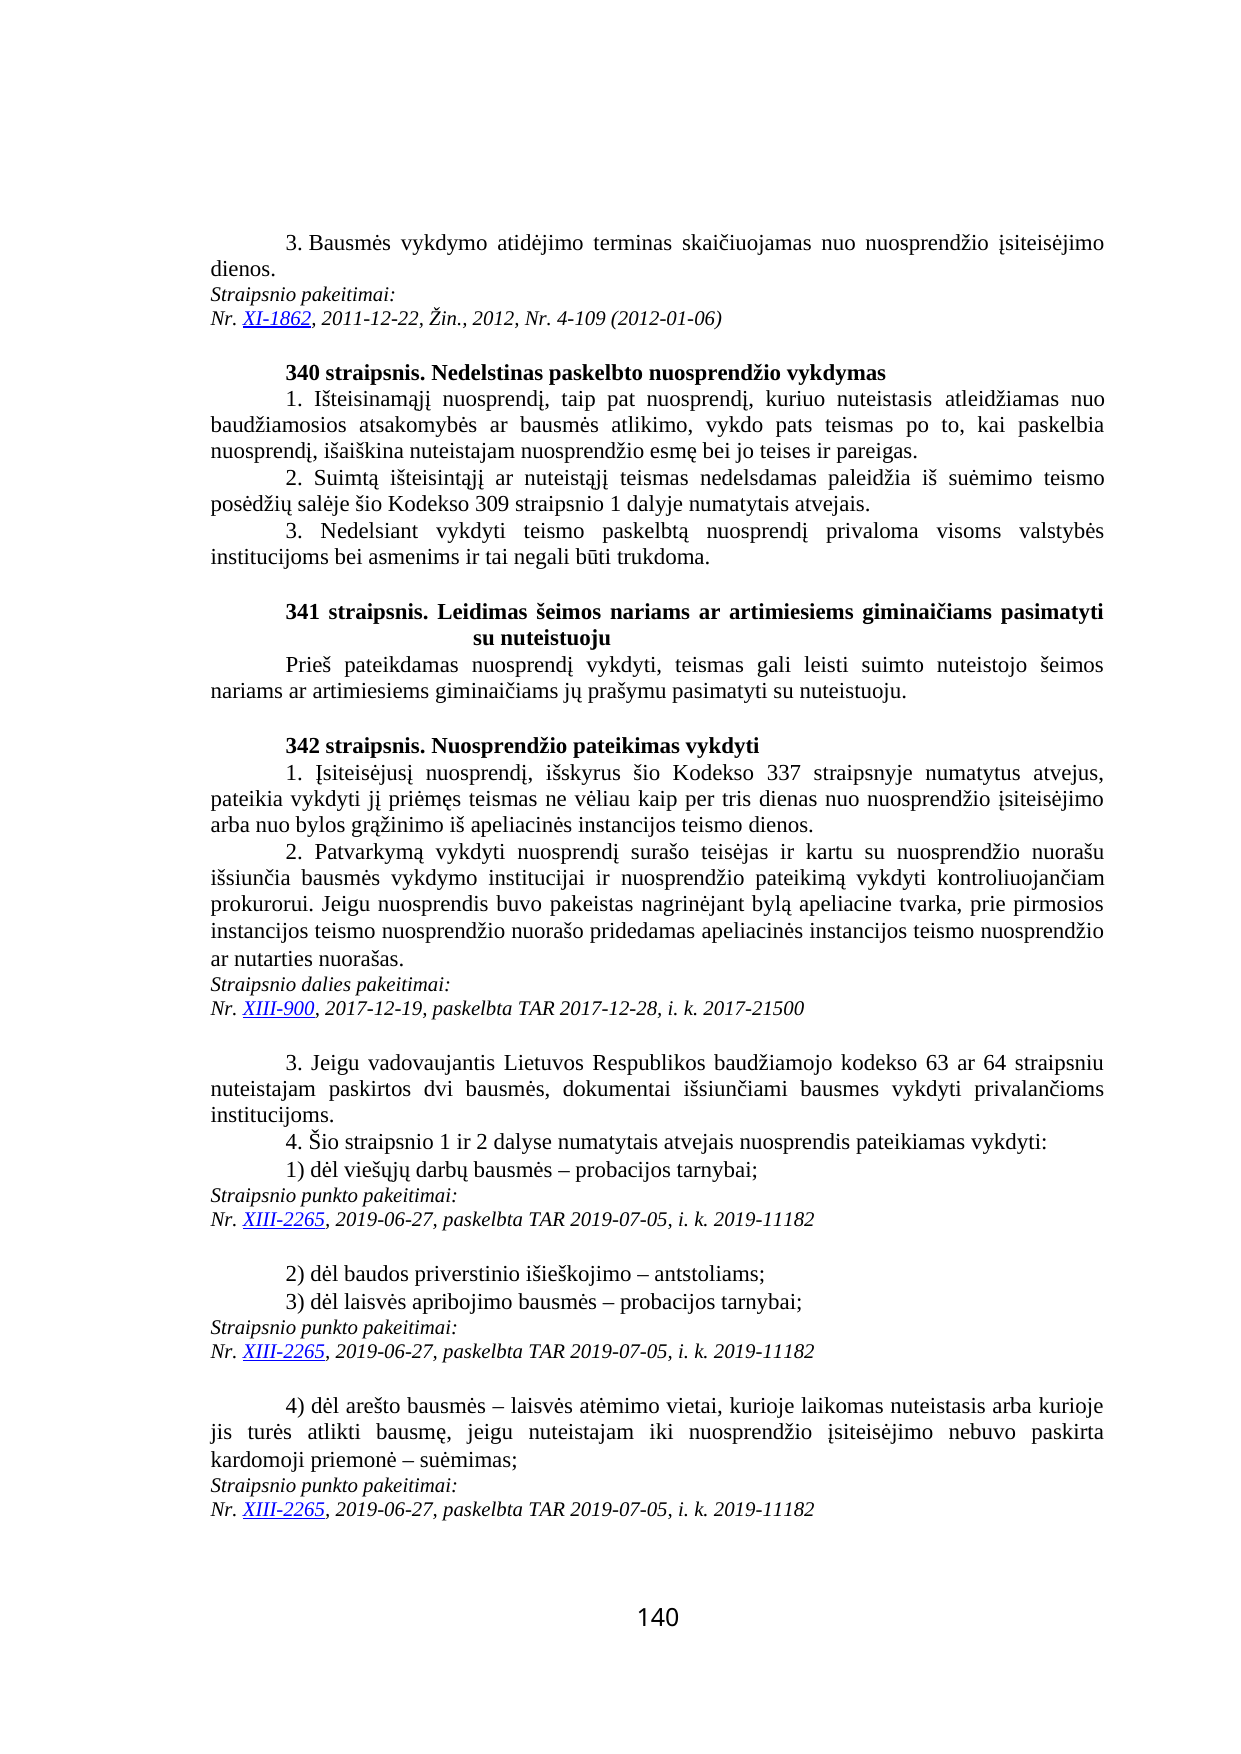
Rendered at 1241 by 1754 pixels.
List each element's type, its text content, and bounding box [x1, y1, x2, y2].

text Nr. XIII-2265, 2019-06-27, paskelbta TAR 2019-07-05, i. k. 2019-11182 [210, 1339, 1105, 1363]
text Straipsnio punkto pakeitimai: [210, 1183, 1105, 1207]
text 4. Šio straipsnio 1 ir 2 dalyse numatytais atvejais nuosprendis pateikiamas vykdyti: [210, 1128, 1105, 1154]
text Prieš pateikdamas nuosprendį vykdyti, teismas gali leisti suimto nuteistojo šeimos nariams ar artimiesiems giminaičiams jų prašymu pasimatyti su nuteistuoju. [210, 651, 1105, 703]
text 340 straipsnis. Nedelstinas paskelbto nuosprendžio vykdymas [210, 358, 1105, 385]
text 2) dėl baudos priverstinio išieškojimo – antstoliams; [210, 1260, 1105, 1286]
text 3) dėl laisvės apribojimo bausmės – probacijos tarnybai; [210, 1286, 1105, 1315]
text 3. Bausmės vykdymo atidėjimo terminas skaičiuojamas nuo nuosprendžio įsiteisėjimo dienos. [210, 229, 1105, 282]
text Straipsnio punkto pakeitimai: [210, 1473, 1105, 1497]
text 2. Suimtą išteisintąjį ar nuteistąjį teismas nedelsdamas paleidžia iš suėmimo teismo posėdžių salėje šio Kodekso 309 straipsnio 1 dalyje numatytais atvejais. [210, 464, 1105, 517]
text Nr. XIII-2265, 2019-06-27, paskelbta TAR 2019-07-05, i. k. 2019-11182 [210, 1207, 1105, 1231]
text 1. Įsiteisėjusį nuosprendį, išskyrus šio Kodekso 337 straipsnyje numatytus atvejus, pateikia vykdyti jį priėmęs teismas ne vėliau kaip per tris dienas nuo nuosprendžio įsiteisėjimo arba nuo bylos grąžinimo iš apeliacinės instancijos teismo dienos. [210, 759, 1105, 838]
text Straipsnio punkto pakeitimai: [210, 1315, 1105, 1339]
text 2. Patvarkymą vykdyti nuosprendį surašo teisėjas ir kartu su nuosprendžio nuorašu išsiunčia bausmės vykdymo institucijai ir nuosprendžio pateikimą vykdyti kontroliuojančiam prokurorui. Jeigu nuosprendis buvo pakeistas nagrinėjant bylą apeliacine tvarka, prie pirmosios instancijos teismo nuosprendžio nuorašo pridedamas apeliacinės instancijos teismo nuosprendžio ar nutarties nuorašas. [210, 838, 1105, 972]
text Nr. XI-1862, 2011-12-22, Žin., 2012, Nr. 4-109 (2012-01-06) [210, 306, 1105, 330]
text 3. Nedelsiant vykdyti teismo paskelbtą nuosprendį privaloma visoms valstybės institucijoms bei asmenims ir tai negali būti trukdoma. [210, 517, 1105, 569]
text 1. Išteisinamąjį nuosprendį, taip pat nuosprendį, kuriuo nuteistasis atleidžiamas nuo baudžiamosios atsakomybės ar bausmės atlikimo, vykdo pats teismas po to, kai paskelbia nuosprendį, išaiškina nuteistajam nuosprendžio esmę bei jo teises ir pareigas. [210, 385, 1105, 464]
text 342 straipsnis. Nuosprendžio pateikimas vykdyti [210, 732, 1105, 759]
text 4) dėl arešto bausmės – laisvės atėmimo vietai, kurioje laikomas nuteistasis arba kurioje jis turės atlikti bausmę, jeigu nuteistajam iki nuosprendžio įsiteisėjimo nebuvo paskirta kardomoji priemonė – suėmimas; [210, 1392, 1105, 1473]
text 1) dėl viešųjų darbų bausmės – probacijos tarnybai; [210, 1154, 1105, 1183]
text Nr. XIII-900, 2017-12-19, paskelbta TAR 2017-12-28, i. k. 2017-21500 [210, 996, 1105, 1020]
text Nr. XIII-2265, 2019-06-27, paskelbta TAR 2019-07-05, i. k. 2019-11182 [210, 1497, 1105, 1521]
text 341 straipsnis. Leidimas šeimos nariams ar artimiesiems giminaičiams pasimatyti su nuteistuoju [285, 598, 1105, 651]
text Straipsnio dalies pakeitimai: [210, 972, 1105, 996]
text 3. Jeigu vadovaujantis Lietuvos Respublikos baudžiamojo kodekso 63 ar 64 straipsniu nuteistajam paskirtos dvi bausmės, dokumentai išsiunčiami bausmes vykdyti privalančioms institucijoms. [210, 1049, 1105, 1128]
text Straipsnio pakeitimai: [210, 282, 1105, 306]
